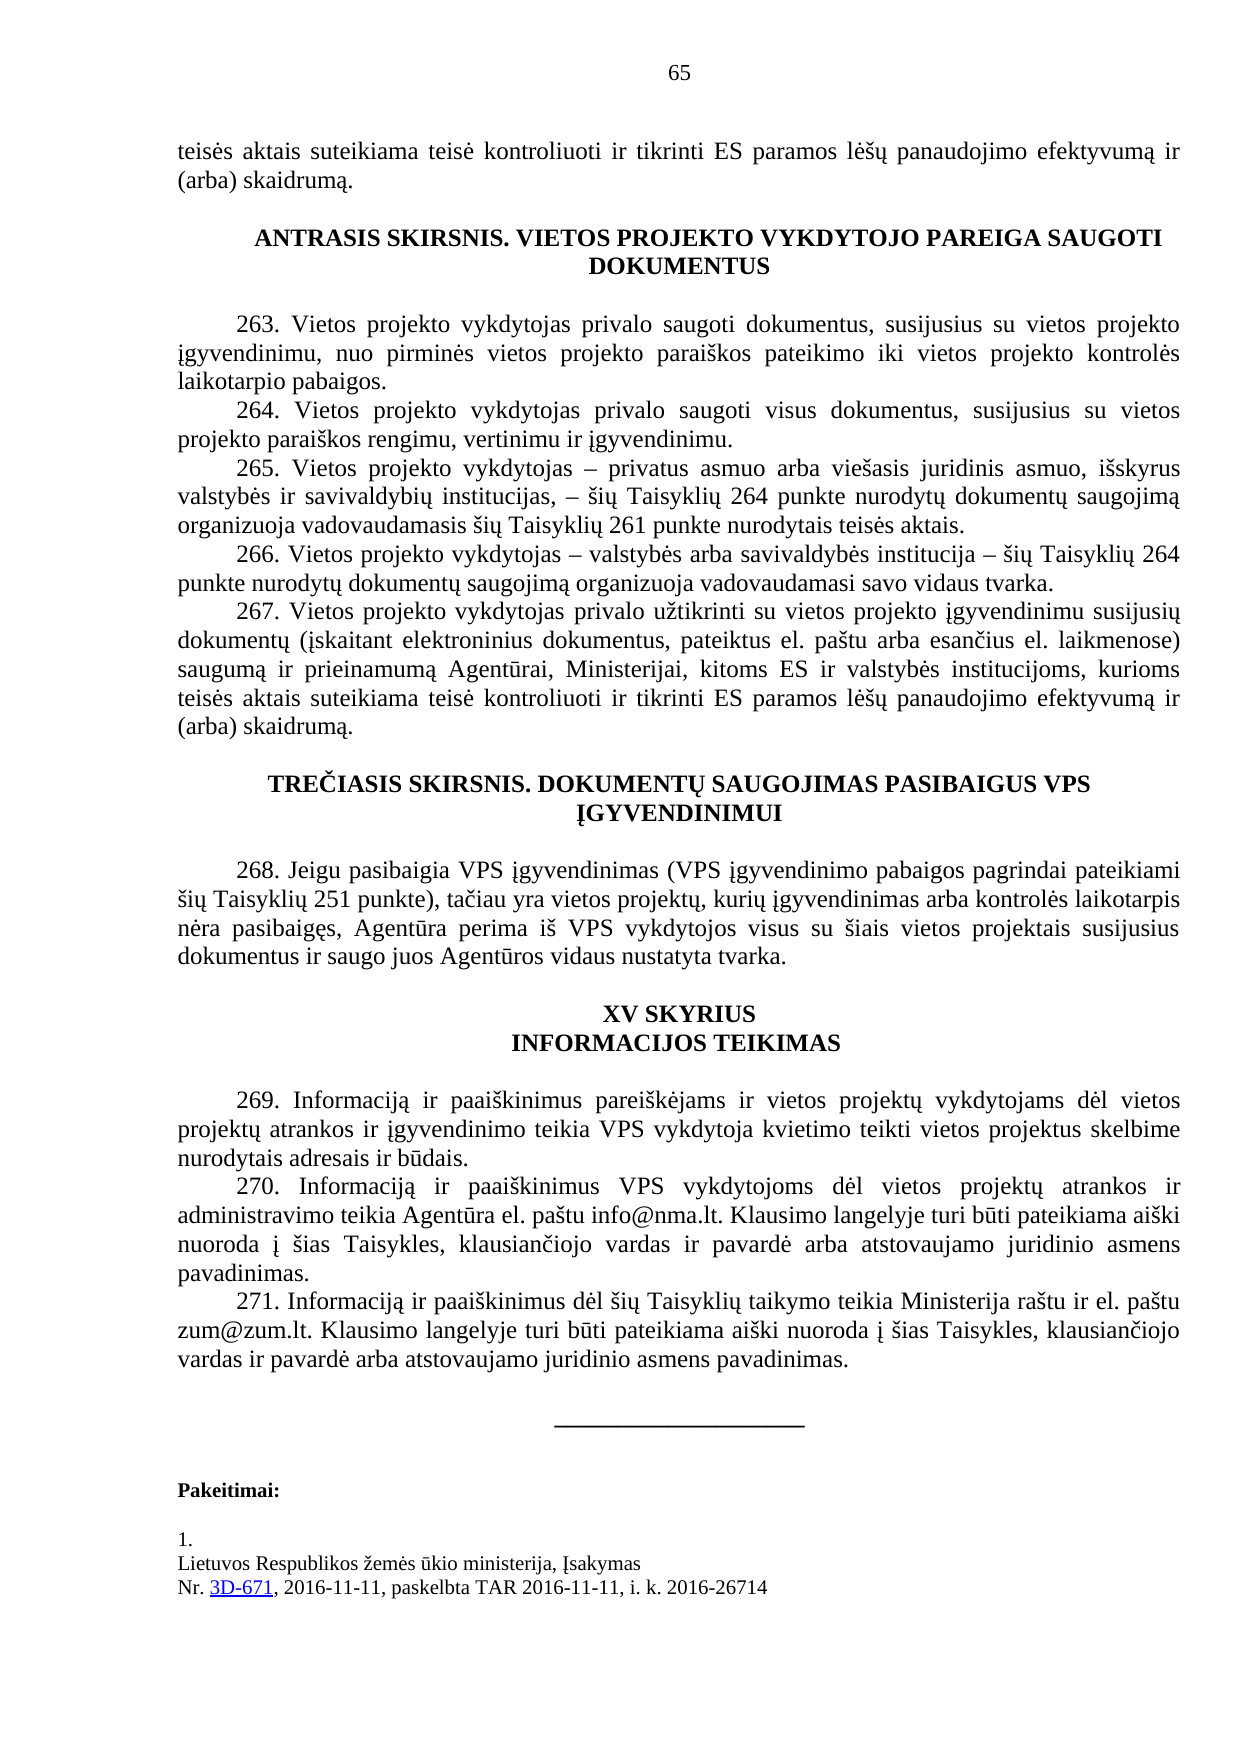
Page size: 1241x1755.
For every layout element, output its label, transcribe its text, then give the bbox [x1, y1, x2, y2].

text 270. Informaciją ir paaiškinimus VPS vykdytojoms dėl vietos projektų atrankos ir administravimo teikia Agentūra el. paštu info@nma.lt. Klausimo langelyje turi būti pateikiama aiški nuoroda į šias Taisykles, klausiančiojo vardas ir pavardė arba atstovaujamo juridinio asmens pavadinimas. [177, 1171, 1181, 1286]
text Nr. 3D-671, 2016-11-11, paskelbta TAR 2016-11-11, i. k. 2016-26714 [177, 1574, 1181, 1599]
text 269. Informaciją ir paaiškinimus pareiškėjams ir vietos projektų vykdytojams dėl vietos projektų atrankos ir įgyvendinimo teikia VPS vykdytoja kvietimo teikti vietos projektus skelbime nurodytais adresais ir būdais. [177, 1085, 1181, 1171]
text ____________________ [177, 1401, 1181, 1430]
text 271. Informaciją ir paaiškinimus dėl šių Taisyklių taikymo teikia Ministerija raštu ir el. paštu zum@zum.lt. Klausimo langelyje turi būti pateikiama aiški nuoroda į šias Taisykles, klausiančiojo vardas ir pavardė arba atstovaujamo juridinio asmens pavadinimas. [177, 1286, 1181, 1373]
text INFORMACIJOS TEIKIMAS [177, 1028, 1181, 1056]
text XV SKYRIUS [177, 999, 1181, 1028]
text Pakeitimai: [177, 1478, 1181, 1502]
text teisės aktais suteikiama teisė kontroliuoti ir tikrinti ES paramos lėšų panaudojimo efektyvumą ir (arba) skaidrumą. [177, 136, 1181, 194]
text 267. Vietos projekto vykdytojas privalo užtikrinti su vietos projekto įgyvendinimu susijusių dokumentų (įskaitant elektroninius dokumentus, pateiktus el. paštu arba esančius el. laikmenose) saugumą ir prieinamumą Agentūrai, Ministerijai, kitoms ES ir valstybės institucijoms, kurioms teisės aktais suteikiama teisė kontroliuoti ir tikrinti ES paramos lėšų panaudojimo efektyvumą ir (arba) skaidrumą. [177, 596, 1181, 740]
text 263. Vietos projekto vykdytojas privalo saugoti dokumentus, susijusius su vietos projekto įgyvendinimu, nuo pirminės vietos projekto paraiškos pateikimo iki vietos projekto kontrolės laikotarpio pabaigos. [177, 309, 1181, 395]
text TREČIASIS SKIRSNIS. DOKUMENTŲ SAUGOJIMAS PASIBAIGUS VPS ĮGYVENDINIMUI [177, 769, 1181, 826]
text ANTRASIS SKIRSNIS. VIETOS PROJEKTO VYKDYTOJO PAREIGA SAUGOTI DOKUMENTUS [177, 223, 1181, 280]
text 1. [177, 1526, 1181, 1551]
text 266. Vietos projekto vykdytojas – valstybės arba savivaldybės institucija – šių Taisyklių 264 punkte nurodytų dokumentų saugojimą organizuoja vadovaudamasi savo vidaus tvarka. [177, 539, 1181, 596]
text 268. Jeigu pasibaigia VPS įgyvendinimas (VPS įgyvendinimo pabaigos pagrindai pateikiami šių Taisyklių 251 punkte), tačiau yra vietos projektų, kurių įgyvendinimas arba kontrolės laikotarpis nėra pasibaigęs, Agentūra perima iš VPS vykdytojos visus su šiais vietos projektais susijusius dokumentus ir saugo juos Agentūros vidaus nustatyta tvarka. [177, 855, 1181, 970]
text 264. Vietos projekto vykdytojas privalo saugoti visus dokumentus, susijusius su vietos projekto paraiškos rengimu, vertinimu ir įgyvendinimu. [177, 395, 1181, 453]
text Lietuvos Respublikos žemės ūkio ministerija, Įsakymas [177, 1551, 1181, 1574]
text 265. Vietos projekto vykdytojas – privatus asmuo arba viešasis juridinis asmuo, išskyrus valstybės ir savivaldybių institucijas, – šių Taisyklių 264 punkte nurodytų dokumentų saugojimą organizuoja vadovaudamasis šių Taisyklių 261 punkte nurodytais teisės aktais. [177, 453, 1181, 539]
